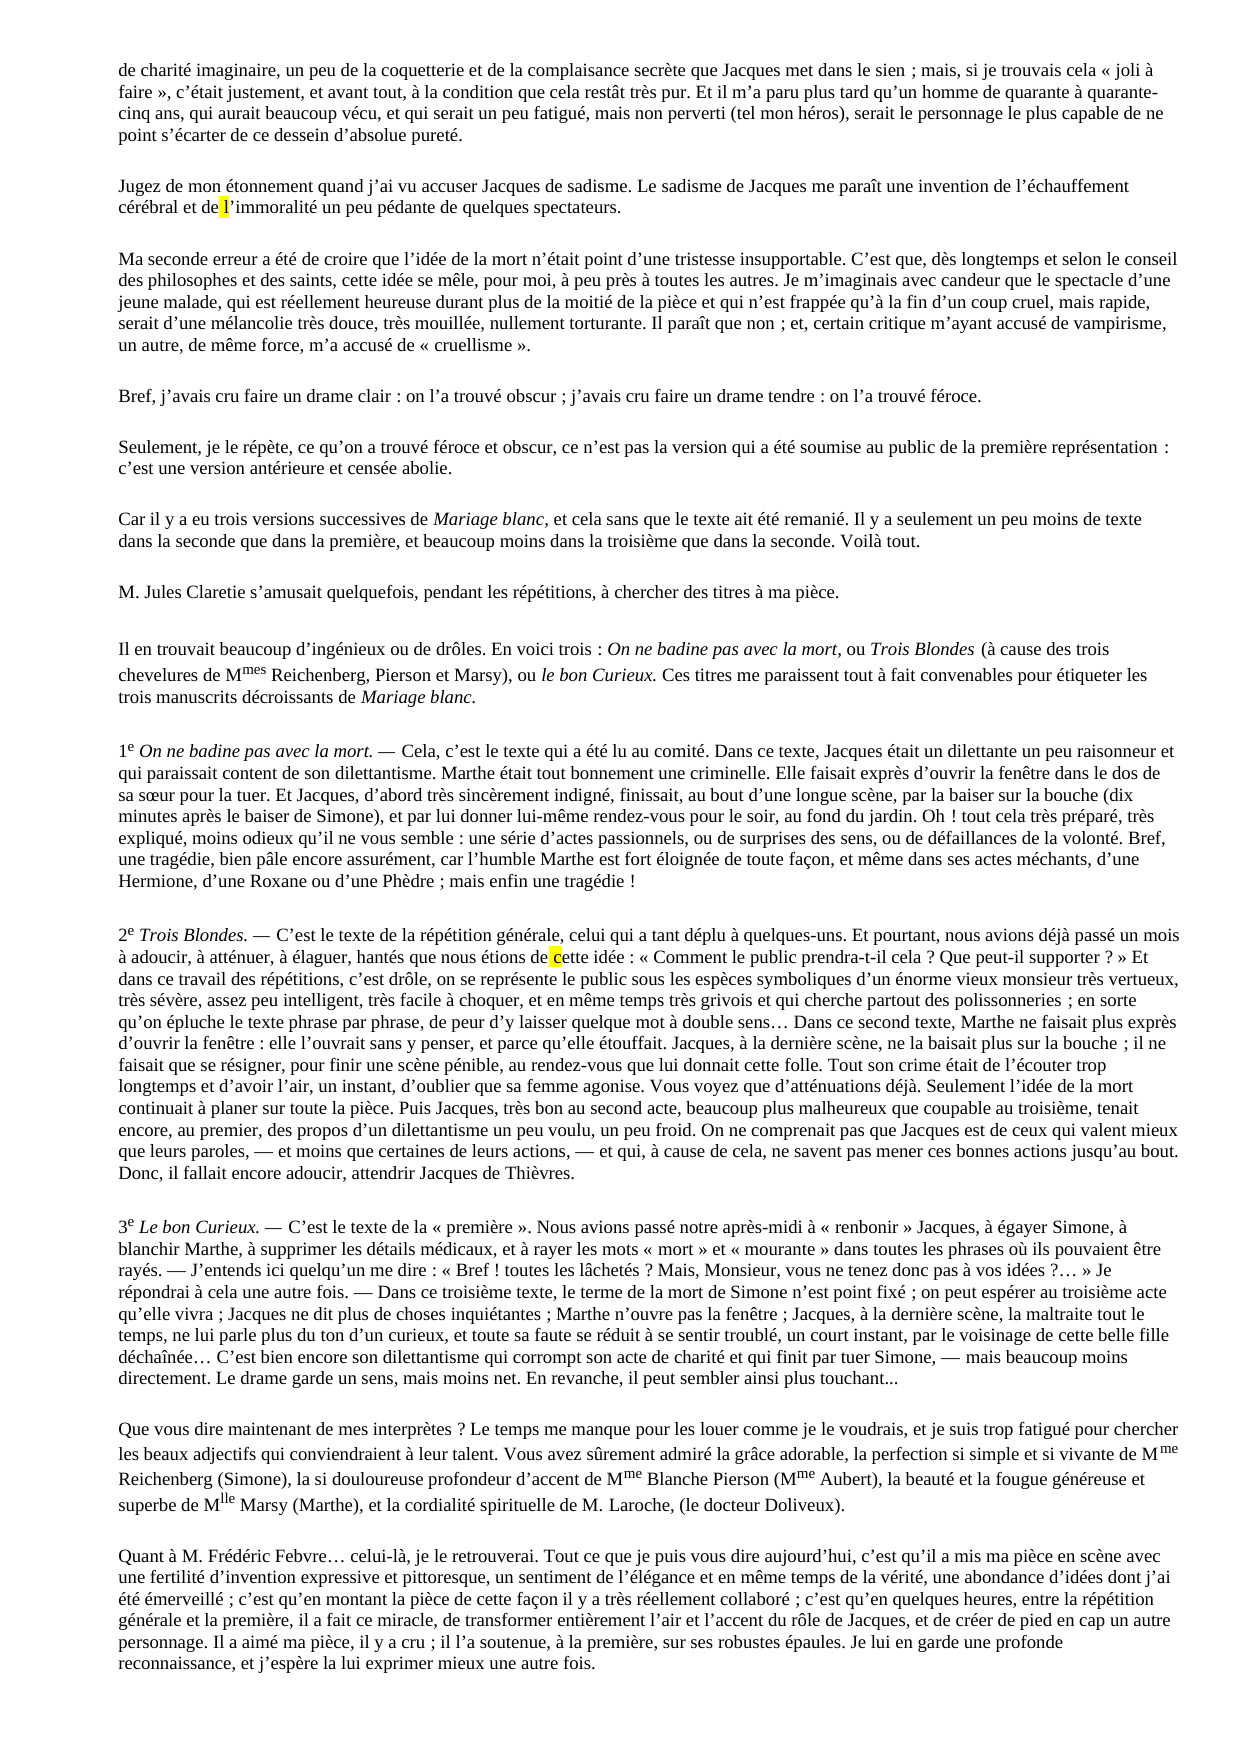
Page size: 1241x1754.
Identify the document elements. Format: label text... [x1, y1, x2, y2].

text M. Jules Claretie s’amusait quelquefois, pendant les répétitions, à chercher des titres à ma pièce. [118, 581, 1181, 602]
text 3e Le bon Curieux. — C’est le texte de la « première ». Nous avions passé notre après-midi à « renbonir » Jacques, à égayer Simone, à blanchir Marthe, à supprimer les détails médicaux, et à rayer les mots « mort » et « mourante » dans toutes les phrases où ils pouvaient être rayés. — J’entends ici quelqu’un me dire : « Bref ! toutes les lâchetés ? Mais, Monsieur, vous ne tenez donc pas à vos idées ?… » Je répondrai à cela une autre fois. — Dans ce troisième texte, le terme de la mort de Simone n’est point fixé ; on peut espérer au troisième acte qu’elle vivra ; Jacques ne dit plus de choses inquiétantes ; Marthe n’ouvre pas la fenêtre ; Jacques, à la dernière scène, la maltraite tout le temps, ne lui parle plus du ton d’un curieux, et toute sa faute se réduit à se sentir troublé, un court instant, par le voisinage de cette belle fille déchaînée… C’est bien encore son dilettantisme qui corrompt son acte de charité et qui finit par tuer Simone, — mais beaucoup moins directement. Le drame garde un sens, mais moins net. En revanche, il peut sembler ainsi plus touchant... [118, 1213, 1181, 1389]
text Quant à M. Frédéric Febvre… celui-là, je le retrouverai. Tout ce que je puis vous dire aujourd’hui, c’est qu’il a mis ma pièce en scène avec une fertilité d’invention expressive et pittoresque, un sentiment de l’élégance et en même temps de la vérité, une abondance d’idées dont j’ai été émerveillé ; c’est qu’en montant la pièce de cette façon il y a très réellement collaboré ; c’est qu’en quelques heures, entre la répétition générale et la première, il a fait ce miracle, de transformer entièrement l’air et l’accent du rôle de Jacques, et de créer de pied en cap un autre personnage. Il a aimé ma pièce, il y a cru ; il l’a soutenue, à la première, sur ses robustes épaules. Je lui en garde une profonde reconnaissance, et j’espère la lui exprimer mieux une autre fois. [118, 1544, 1181, 1674]
text Il en trouvait beaucoup d’ingénieux ou de drôles. En voici trois : On ne badine pas avec la mort, ou Trois Blondes (à cause des trois chevelures de Mmes Reichenberg, Pierson et Marsy), ou le bon Curieux. Ces titres me paraissent tout à fait convenables pour étiqueter les trois manuscrits décroissants de Mariage blanc. [118, 632, 1181, 707]
text Bref, j’avais cru faire un drame clair : on l’a trouvé obscur ; j’avais cru faire un drame tendre : on l’a trouvé féroce. [118, 385, 1181, 406]
text de charité imaginaire, un peu de la coquetterie et de la complaisance secrète que Jacques met dans le sien ; mais, si je trouvais cela « joli à faire », c’était justement, et avant tout, à la condition que cela restât très pur. Et il m’a paru plus tard qu’un homme de quarante à quarante-cinq ans, qui aurait beaucoup vécu, et qui serait un peu fatigué, mais non perverti (tel mon héros), serait le personnage le plus capable de ne point s’écarter de ce dessein d’absolue pureté. [118, 59, 1181, 145]
text Jugez de mon étonnement quand j’ai vu accuser Jacques de sadisme. Le sadisme de Jacques me paraît une invention de l’échauffement cérébral et de l’immoralité un peu pédante de quelques spectateurs. [118, 175, 1181, 218]
text Seulement, je le répète, ce qu’on a trouvé féroce et obscur, ce n’est pas la version qui a été soumise au public de la première représentation : c’est une version antérieure et censée abolie. [118, 436, 1181, 479]
text Que vous dire maintenant de mes interprètes ? Le temps me manque pour les louer comme je le voudrais, et je suis trop fatigué pour chercher les beaux adjectifs qui conviendraient à leur talent. Vous avez sûrement admiré la grâce adorable, la perfection si simple et si vivante de Mme Reichenberg (Simone), la si douloureuse profondeur d’accent de Mme Blanche Pierson (Mme Aubert), la beauté et la fougue généreuse et superbe de Mlle Marsy (Marthe), et la cordialité spirituelle de M. Laroche, (le docteur Doliveux). [118, 1418, 1181, 1515]
text 2e Trois Blondes. — C’est le texte de la répétition générale, celui qui a tant déplu à quelques-uns. Et pourtant, nous avions déjà passé un mois à adoucir, à atténuer, à élaguer, hantés que nous étions de cette idée : « Comment le public prendra-t-il cela ? Que peut-il supporter ? » Et dans ce travail des répétitions, c’est drôle, on se représente le public sous les espèces symboliques d’un énorme vieux monsieur très vertueux, très sévère, assez peu intelligent, très facile à choquer, et en même temps très grivois et qui cherche partout des polissonneries ; en sorte qu’on épluche le texte phrase par phrase, de peur d’y laisser quelque mot à double sens… Dans ce second texte, Marthe ne faisait plus exprès d’ouvrir la fenêtre : elle l’ouvrait sans y penser, et parce qu’elle étouffait. Jacques, à la dernière scène, ne la baisait plus sur la bouche ; il ne faisait que se résigner, pour finir une scène pénible, au rendez-vous que lui donnait cette folle. Tout son crime était de l’écouter trop longtemps et d’avoir l’air, un instant, d’oublier que sa femme agonise. Vous voyez que d’atténuations déjà. Seulement l’idée de la mort continuait à planer sur toute la pièce. Puis Jacques, très bon au second acte, beaucoup plus malheureux que coupable au troisième, tenait encore, au premier, des propos d’un dilettantisme un peu voulu, un peu froid. On ne comprenait pas que Jacques est de ceux qui valent mieux que leurs paroles, — et moins que certaines de leurs actions, — et qui, à cause de cela, ne savent pas mener ces bonnes actions jusqu’au bout. Donc, il fallait encore adoucir, attendrir Jacques de Thièvres. [118, 921, 1181, 1183]
text Car il y a eu trois versions successives de Mariage blanc, et cela sans que le texte ait été remanié. Il y a seulement un peu moins de texte dans la seconde que dans la première, et beaucoup moins dans la troisième que dans la seconde. Voilà tout. [118, 508, 1181, 551]
text 1e On ne badine pas avec la mort. — Cela, c’est le texte qui a été lu au comité. Dans ce texte, Jacques était un dilettante un peu raisonneur et qui paraissait content de son dilettantisme. Marthe était tout bonnement une criminelle. Elle faisait exprès d’ouvrir la fenêtre dans le dos de sa sœur pour la tuer. Et Jacques, d’abord très sincèrement indigné, finissait, au bout d’une longue scène, par la baiser sur la bouche (dix minutes après le baiser de Simone), et par lui donner lui-même rendez-vous pour le soir, au fond du jardin. Oh ! tout cela très préparé, très expliqué, moins odieux qu’il ne vous semble : une série d’actes passionnels, ou de surprises des sens, ou de défaillances de la volonté. Bref, une tragédie, bien pâle encore assurément, car l’humble Marthe est fort éloignée de toute façon, et même dans ses actes méchants, d’une Hermione, d’une Roxane ou d’une Phèdre ; mais enfin une tragédie ! [118, 737, 1181, 891]
text Ma seconde erreur a été de croire que l’idée de la mort n’était point d’une tristesse insupportable. C’est que, dès longtemps et selon le conseil des philosophes et des saints, cette idée se mêle, pour moi, à peu près à toutes les autres. Je m’imaginais avec candeur que le spectacle d’une jeune malade, qui est réellement heureuse durant plus de la moitié de la pièce et qui n’est frappée qu’à la fin d’un coup cruel, mais rapide, serait d’une mélancolie très douce, très mouillée, nullement torturante. Il paraît que non ; et, certain critique m’ayant accusé de vampirisme, un autre, de même force, m’a accusé de « cruellisme ». [118, 247, 1181, 355]
